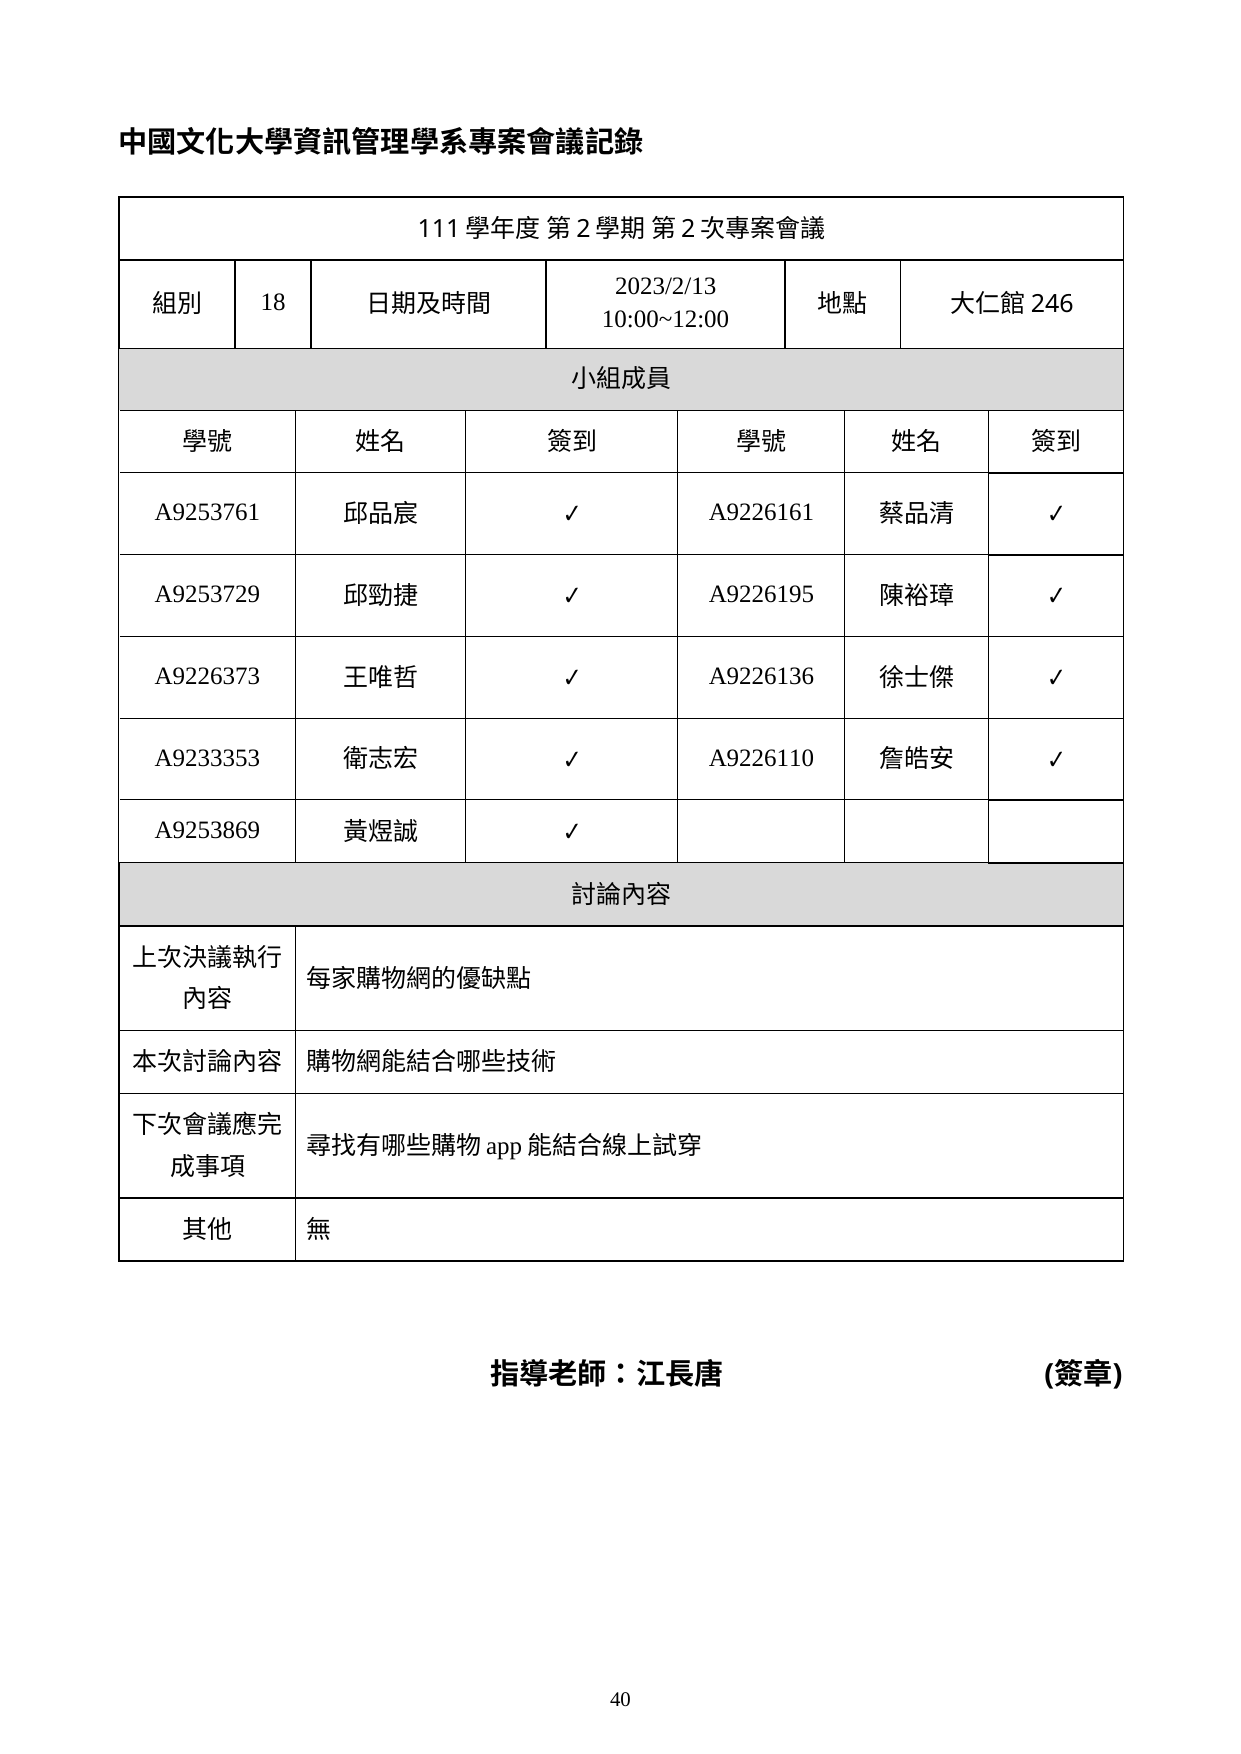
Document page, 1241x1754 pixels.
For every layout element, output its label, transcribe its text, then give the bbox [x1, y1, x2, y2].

text 中國文化大學資訊管理學系專案會議記錄 [118, 118, 1122, 160]
table_cell 地點 [786, 261, 900, 347]
table_cell 下次會議應完成事項 [120, 1094, 295, 1197]
table_cell A9233353 [119, 719, 295, 799]
table_cell A9253729 [119, 555, 295, 636]
table_cell A9226373 [119, 637, 295, 718]
table_cell [678, 800, 844, 862]
table_cell 小組成員 [119, 349, 1123, 410]
table_cell 邱品宸 [296, 473, 465, 554]
table_cell 購物網能結合哪些技術 [296, 1031, 1123, 1093]
table_header 111學年度 第2學期 第2次專案會議 [120, 198, 1123, 259]
table_cell ✔ [989, 556, 1123, 636]
table_cell ✔ [989, 719, 1123, 799]
table_cell A9253761 [119, 473, 295, 554]
table_cell A9226195 [678, 555, 844, 636]
table_cell ✔ [989, 474, 1123, 554]
table_cell 18 [236, 261, 310, 347]
table_cell 學號 [678, 411, 844, 472]
table_cell ✔ [466, 473, 677, 554]
table_cell ✔ [466, 637, 677, 718]
table_cell 上次決議執行內容 [120, 927, 295, 1030]
table_cell 2023/2/13 10:00~12:00 [547, 261, 784, 347]
table_cell A9226136 [678, 637, 844, 718]
table_cell 討論內容 [120, 863, 1123, 925]
table_cell 邱勁捷 [296, 555, 465, 636]
table_cell 衛志宏 [296, 719, 465, 799]
table_cell 詹皓安 [845, 719, 988, 799]
table_cell 姓名 [845, 411, 988, 472]
table_cell [845, 800, 988, 862]
table_cell 每家購物網的優缺點 [296, 927, 1123, 1030]
table_cell 本次討論內容 [120, 1031, 295, 1093]
table_cell [989, 801, 1123, 862]
table_cell 日期及時間 [312, 261, 545, 347]
table_cell 學號 [119, 411, 295, 472]
table_cell 大仁館246 [901, 261, 1123, 347]
table_cell 陳裕璋 [845, 555, 988, 636]
table_cell 黃煜誠 [296, 800, 465, 862]
table_cell 王唯哲 [296, 637, 465, 718]
table_cell 尋找有哪些購物app能結合線上試穿 [296, 1094, 1123, 1197]
table_cell A9253869 [119, 800, 295, 862]
table_cell 簽到 [466, 411, 677, 472]
table_cell ✔ [466, 555, 677, 636]
table_cell 簽到 [989, 411, 1123, 472]
table_cell 徐士傑 [845, 637, 988, 718]
table_cell 蔡品清 [845, 473, 988, 554]
table_cell ✔ [989, 637, 1123, 718]
table_cell 無 [296, 1199, 1123, 1260]
table_cell 其他 [120, 1199, 295, 1260]
table_cell ✔ [466, 800, 677, 862]
table_cell 組別 [120, 261, 234, 347]
text 指導老師：江長唐 (簽章) [118, 1351, 1122, 1393]
table_cell ✔ [466, 719, 677, 799]
table_cell A9226110 [678, 719, 844, 799]
table_cell 姓名 [296, 411, 465, 472]
table_cell A9226161 [678, 473, 844, 554]
